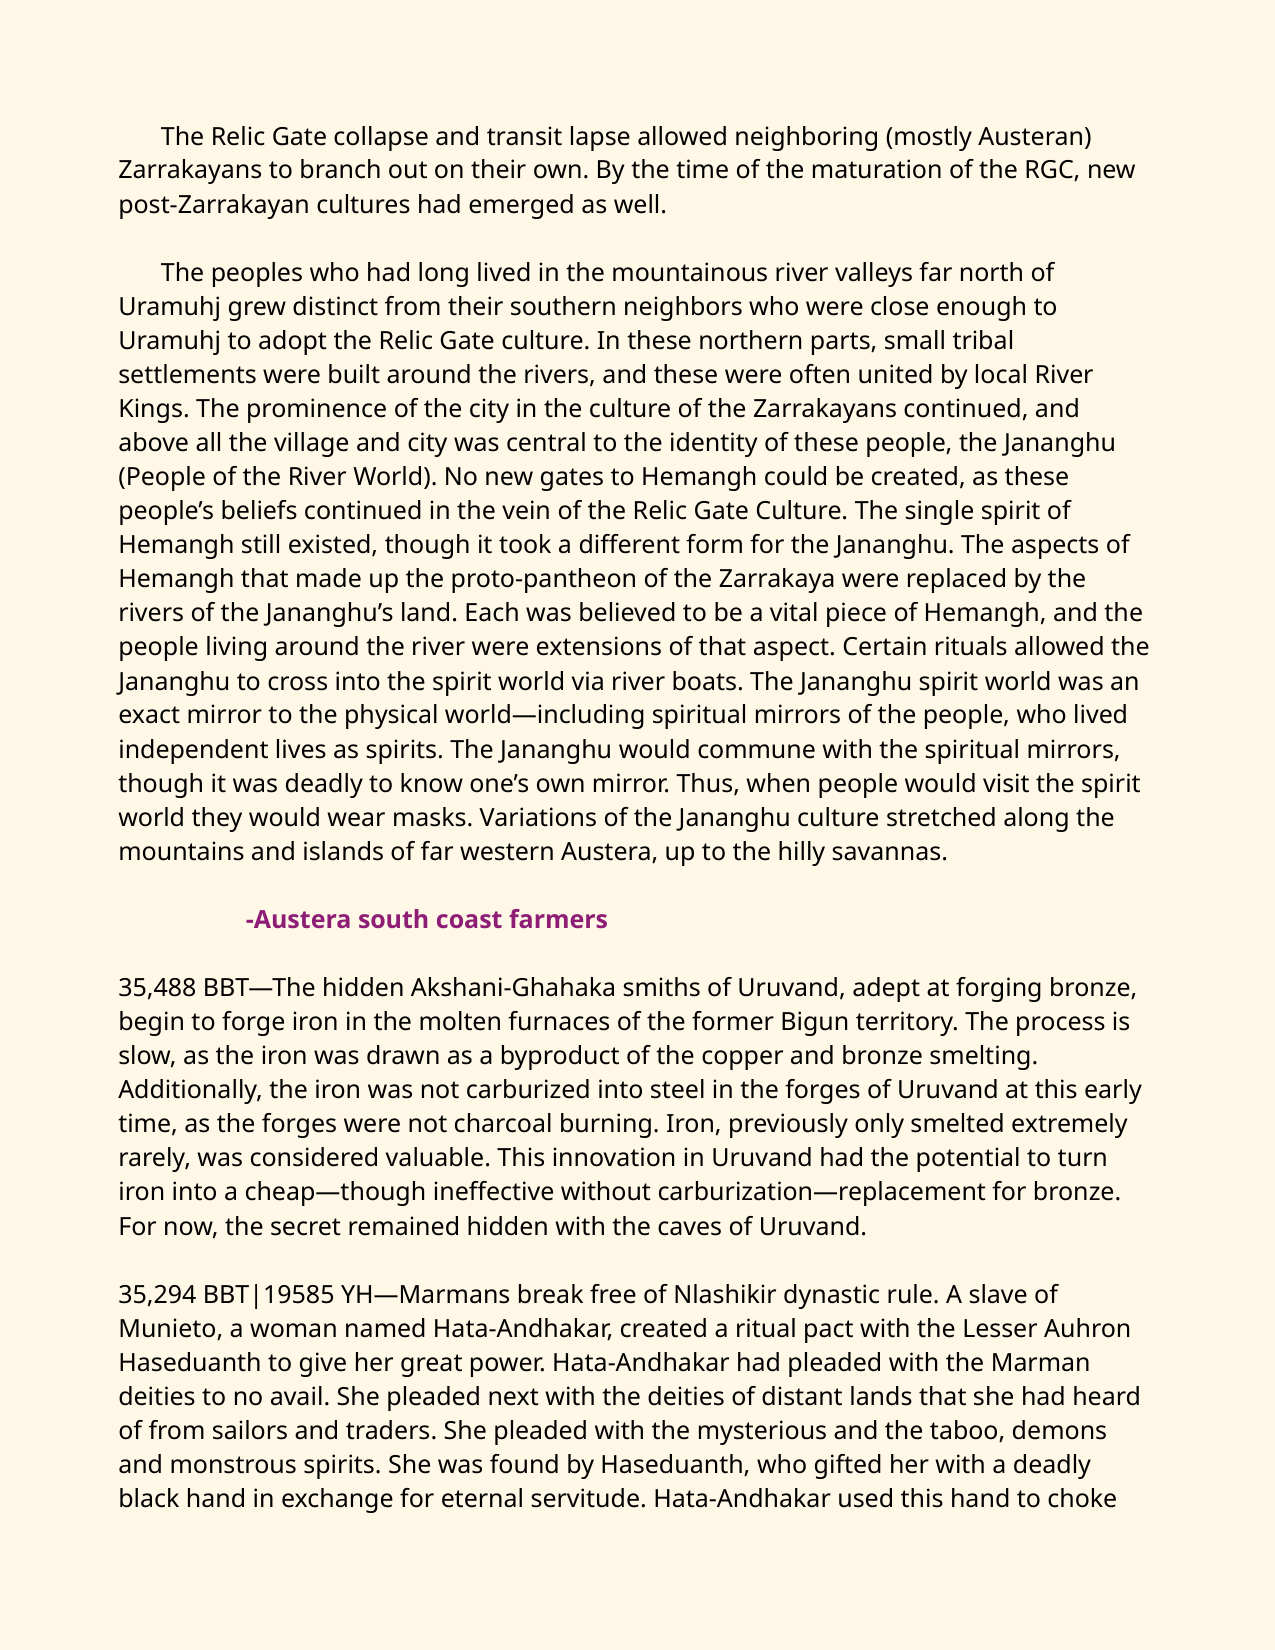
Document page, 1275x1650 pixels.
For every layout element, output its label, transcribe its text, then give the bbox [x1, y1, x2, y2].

text -Austera south coast farmers [118, 902, 1157, 936]
text The Relic Gate collapse and transit lapse allowed neighboring (mostly Austeran) Zarrakayans to branch out on their own. By the time of the maturation of the RGC, new post-Zarrakayan cultures had emerged as well. [118, 118, 1157, 220]
text The peoples who had long lived in the mountainous river valleys far north of Uramuhj grew distinct from their southern neighbors who were close enough to Uramuhj to adopt the Relic Gate culture. In these northern parts, small tribal settlements were built around the rivers, and these were often united by local River Kings. The prominence of the city in the culture of the Zarrakayans continued, and above all the village and city was central to the identity of these people, the Jananghu (People of the River World). No new gates to Hemangh could be created, as these people’s beliefs continued in the vein of the Relic Gate Culture. The single spirit of Hemangh still existed, though it took a different form for the Jananghu. The aspects of Hemangh that made up the proto-pantheon of the Zarrakaya were replaced by the rivers of the Jananghu’s land. Each was believed to be a vital piece of Hemangh, and the people living around the river were extensions of that aspect. Certain rituals allowed the Jananghu to cross into the spirit world via river boats. The Jananghu spirit world was an exact mirror to the physical world—including spiritual mirrors of the people, who lived independent lives as spirits. The Jananghu would commune with the spiritual mirrors, though it was deadly to know one’s own mirror. Thus, when people would visit the spirit world they would wear masks. Variations of the Jananghu culture stretched along the mountains and islands of far western Austera, up to the hilly savannas. [118, 254, 1157, 867]
text 35,294 BBT|19585 YH—Marmans break free of Nlashikir dynastic rule. A slave of Munieto, a woman named Hata-Andhakar, created a ritual pact with the Lesser Auhron Haseduanth to give her great power. Hata-Andhakar had pleaded with the Marman deities to no avail. She pleaded next with the deities of distant lands that she had heard of from sailors and traders. She pleaded with the mysterious and the taboo, demons and monstrous spirits. She was found by Haseduanth, who gifted her with a deadly black hand in exchange for eternal servitude. Hata-Andhakar used this hand to choke [118, 1276, 1157, 1515]
text 35,488 BBT—The hidden Akshani-Ghahaka smiths of Uruvand, adept at forging bronze, begin to forge iron in the molten furnaces of the former Bigun territory. The process is slow, as the iron was drawn as a byproduct of the copper and bronze smelting. Additionally, the iron was not carburized into steel in the forges of Uruvand at this early time, as the forges were not charcoal burning. Iron, previously only smelted extremely rarely, was considered valuable. This innovation in Uruvand had the potential to turn iron into a cheap—though ineffective without carburization—replacement for bronze. For now, the secret remained hidden with the caves of Uruvand. [118, 970, 1157, 1242]
